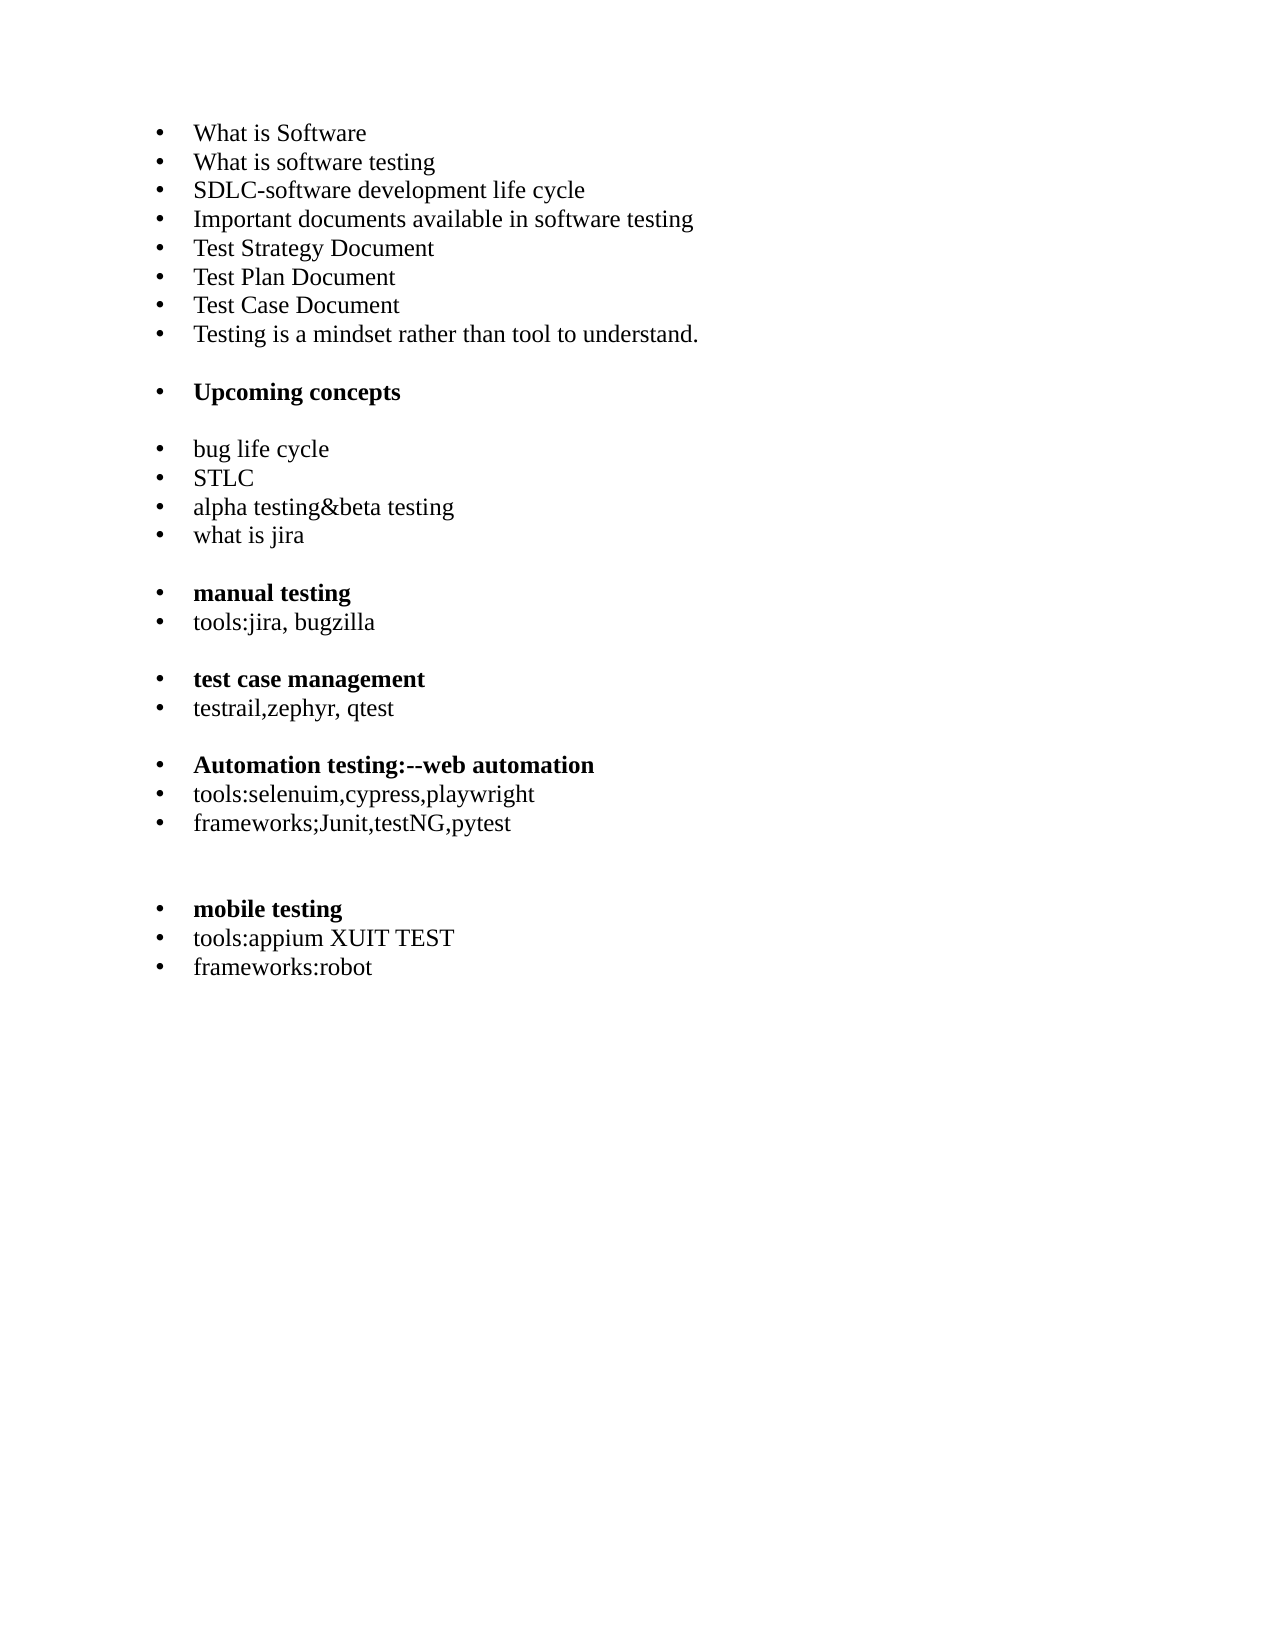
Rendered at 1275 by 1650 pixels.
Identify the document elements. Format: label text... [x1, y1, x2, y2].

list What is software testing [156, 147, 1157, 176]
list what is jira [156, 521, 1157, 549]
list Important documents available in software testing [156, 204, 1157, 233]
list testrail,zephyr, qtest [156, 693, 1157, 722]
list tools:appium XUIT TEST [156, 923, 1157, 952]
list Automation testing:--web automation [156, 751, 1157, 779]
list Upcoming concepts [156, 377, 1157, 406]
list STLC [156, 463, 1157, 492]
list frameworks:robot [156, 952, 1157, 981]
list tools:jira, bugzilla [156, 607, 1157, 636]
list Test Plan Document [156, 262, 1157, 291]
list manual testing [156, 578, 1157, 607]
list tools:selenuim,cypress,playwright [156, 779, 1157, 808]
list Test Strategy Document [156, 233, 1157, 262]
list bug life cycle [156, 434, 1157, 463]
list mobile testing [156, 894, 1157, 923]
list test case management [156, 664, 1157, 693]
list SDLC-software development life cycle [156, 176, 1157, 204]
list frameworks;Junit,testNG,pytest [156, 808, 1157, 837]
list Test Case Document [156, 291, 1157, 319]
list Testing is a mindset rather than tool to understand. [156, 319, 1157, 348]
list alpha testing&beta testing [156, 492, 1157, 521]
list What is Software [156, 118, 1157, 147]
